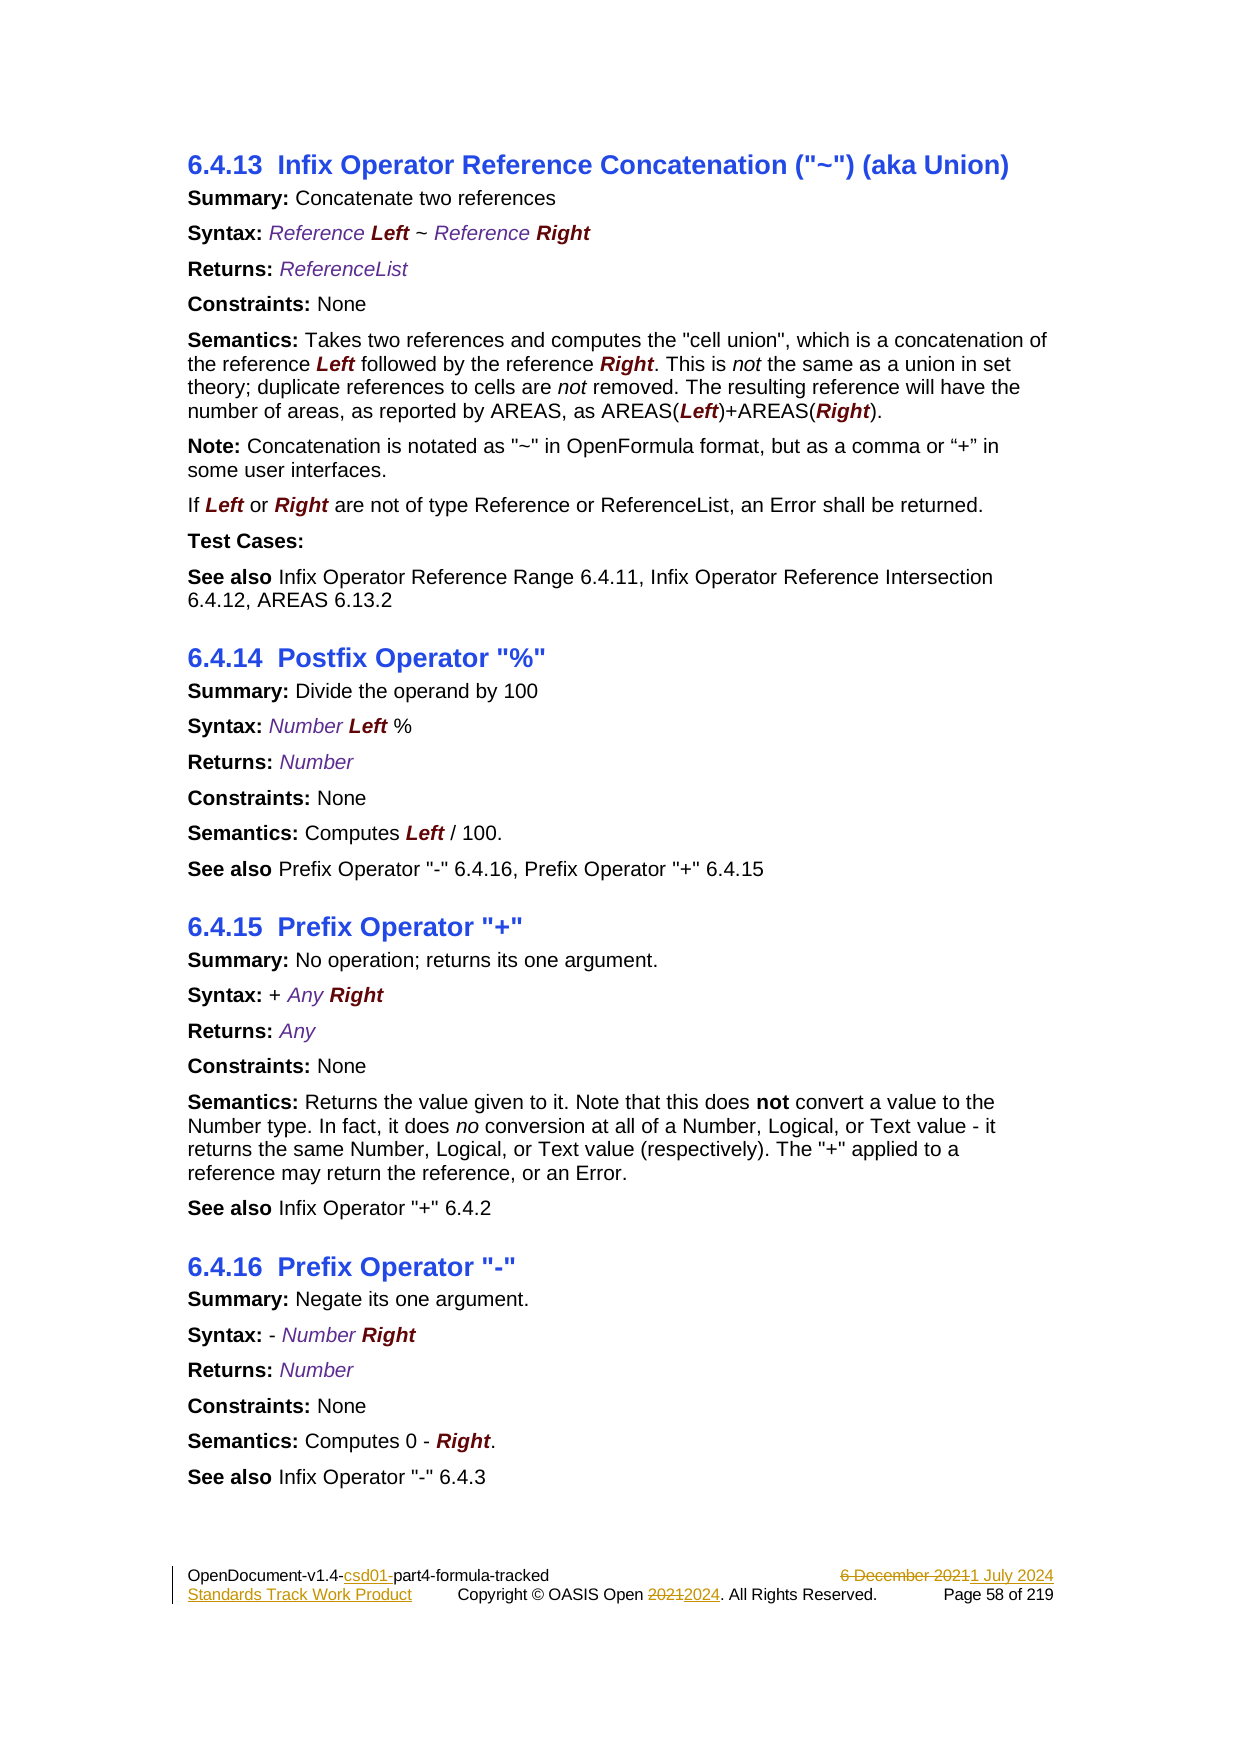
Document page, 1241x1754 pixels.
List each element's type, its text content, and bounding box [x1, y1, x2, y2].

text Summary: Negate its one argument. [187, 1287, 1053, 1311]
text Syntax: Reference Left ~ Reference Right [187, 222, 1053, 245]
text See also Infix Operator "-" 6.4.3 [187, 1466, 1053, 1489]
text Semantics: Computes Left / 100. [187, 822, 1053, 845]
text Summary: No operation; returns its one argument. [187, 948, 1053, 972]
subtitle Prefix Operator "-" [187, 1251, 1053, 1281]
text Semantics: Returns the value given to it. Note that this does not convert a value to the Number type. In fact, it does no conversion at all of a Number, Logical, or Text value - it returns the same Number, Logical, or Text value (respectively). The "+" applied to a reference may return the reference, or an Error. [187, 1091, 1053, 1185]
text See also Infix Operator "+" 6.4.2 [187, 1197, 1053, 1220]
text Semantics: Computes 0 - Right. [187, 1430, 1053, 1453]
text Summary: Divide the operand by 100 [187, 679, 1053, 703]
text Semantics: Takes two references and computes the "cell union", which is a concatenation of the reference Left followed by the reference Right. This is not the same as a union in set theory; duplicate references to cells are not removed. The resulting reference will have the number of areas, as reported by AREAS, as AREAS(Left)+AREAS(Right). [187, 328, 1053, 423]
text Constraints: None [187, 293, 1053, 316]
text Test Cases: [187, 529, 1053, 553]
text See also Prefix Operator "-" 6.4.16, Prefix Operator "+" 6.4.15 [187, 857, 1053, 881]
text See also Infix Operator Reference Range 6.4.11, Infix Operator Reference Intersection 6.4.12, AREAS 6.13.2 [187, 565, 1053, 612]
text If Left or Right are not of type Reference or ReferenceList, an Error shall be returned. [187, 494, 1053, 517]
text Returns: ReferenceList [187, 257, 1053, 281]
text Summary: Concatenate two references [187, 186, 1053, 209]
subtitle Postfix Operator "%" [187, 643, 1053, 673]
text Constraints: None [187, 786, 1053, 810]
text Returns: Number [187, 751, 1053, 774]
text Returns: Any [187, 1019, 1053, 1043]
text Syntax: + Any Right [187, 984, 1053, 1007]
subtitle Prefix Operator "+" [187, 912, 1053, 942]
text Syntax: - Number Right [187, 1323, 1053, 1347]
text Returns: Number [187, 1359, 1053, 1382]
text Syntax: Number Left % [187, 715, 1053, 738]
text Constraints: None [187, 1055, 1053, 1078]
subtitle Infix Operator Reference Concatenation ("~") (aka Union) [187, 150, 1053, 180]
text Constraints: None [187, 1394, 1053, 1418]
text Note: Concatenation is notated as "~" in OpenFormula format, but as a comma or “+” in some user interfaces. [187, 435, 1053, 482]
